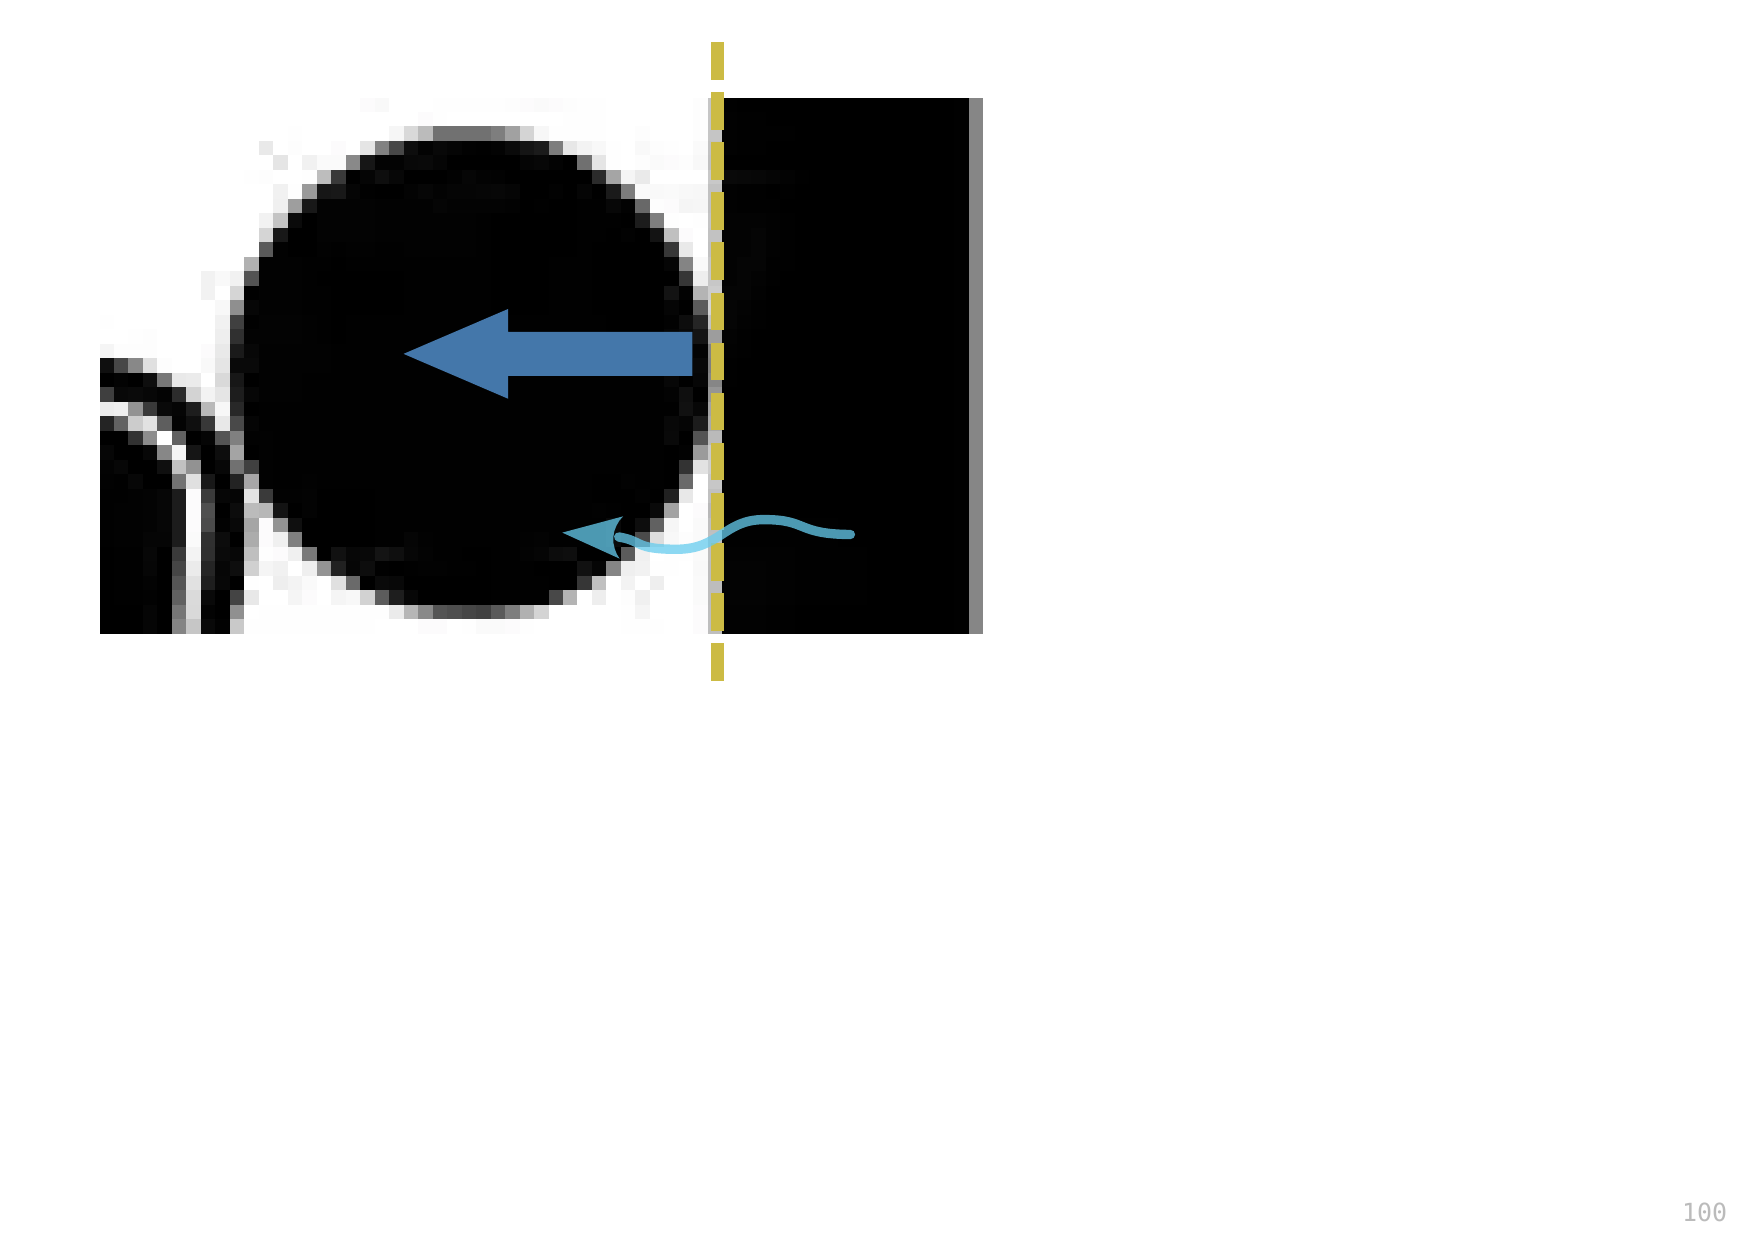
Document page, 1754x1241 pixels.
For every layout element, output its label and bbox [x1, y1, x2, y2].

picture [100, 98, 998, 634]
text_box [403, 308, 693, 399]
